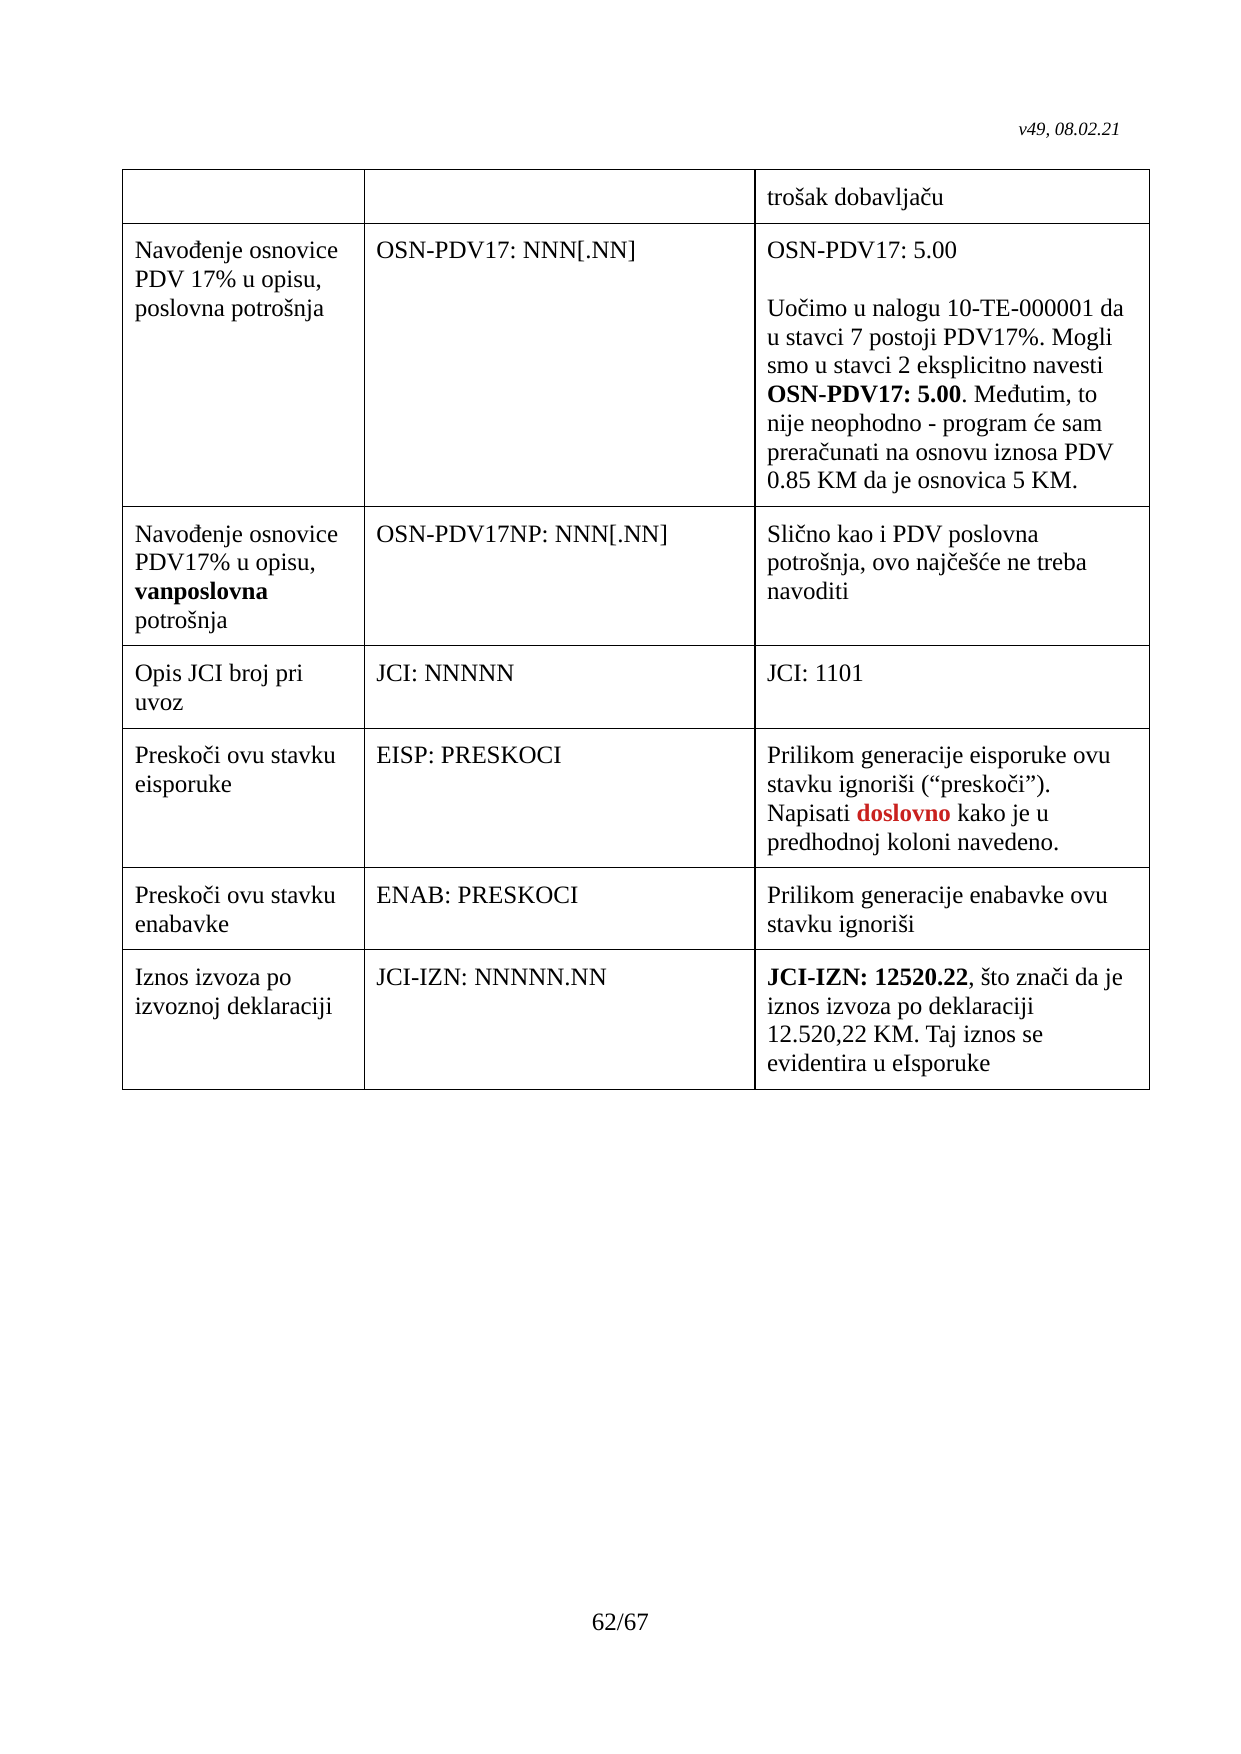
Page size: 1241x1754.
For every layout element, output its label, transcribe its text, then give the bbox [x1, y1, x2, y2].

table_cell Prilikom generacije eisporuke ovu stavku ignoriši (“preskoči”). Napisati doslovno kako je u predhodnoj koloni navedeno. [756, 729, 1149, 867]
table_cell ENAB: PRESKOCI [365, 868, 754, 949]
table_cell EISP: PRESKOCI [365, 729, 754, 867]
table_cell Prilikom generacije enabavke ovu stavku ignoriši [756, 868, 1149, 949]
table_cell JCI-IZN: 12520.22, što znači da je iznos izvoza po deklaraciji 12.520,22 KM. Taj iznos se evidentira u eIsporuke [756, 950, 1149, 1089]
table_cell Slično kao i PDV poslovna potrošnja, ovo najčešće ne treba navoditi [756, 507, 1149, 645]
table_cell OSN-PDV17: NNN[.NN] [365, 224, 754, 506]
table_cell OSN-PDV17NP: NNN[.NN] [365, 507, 754, 645]
table_cell Navođenje osnovice PDV17% u opisu, vanposlovna potrošnja [123, 507, 364, 645]
table_cell OSN-PDV17: 5.00 Uočimo u nalogu 10-TE-000001 da u stavci 7 postoji PDV17%. Mogli smo u stavci 2 eksplicitno navesti OSN-PDV17: 5.00. Međutim, to nije neophodno - program će sam preračunati na osnovu iznosa PDV 0.85 KM da je osnovica 5 KM. [756, 224, 1149, 506]
table_cell JCI: 1101 [756, 646, 1149, 727]
table_cell JCI: NNNNN [365, 646, 754, 727]
table_cell Iznos izvoza po izvoznoj deklaraciji [123, 950, 364, 1089]
table_cell Navođenje osnovice PDV 17% u opisu, poslovna potrošnja [123, 224, 364, 506]
table_cell [365, 170, 754, 222]
table_cell [123, 170, 364, 222]
table_cell trošak dobavljaču [756, 170, 1149, 222]
table_cell Preskoči ovu stavku eisporuke [123, 729, 364, 867]
table_cell JCI-IZN: NNNNN.NN [365, 950, 754, 1089]
table_cell Opis JCI broj pri uvoz [123, 646, 364, 727]
table_cell Preskoči ovu stavku enabavke [123, 868, 364, 949]
